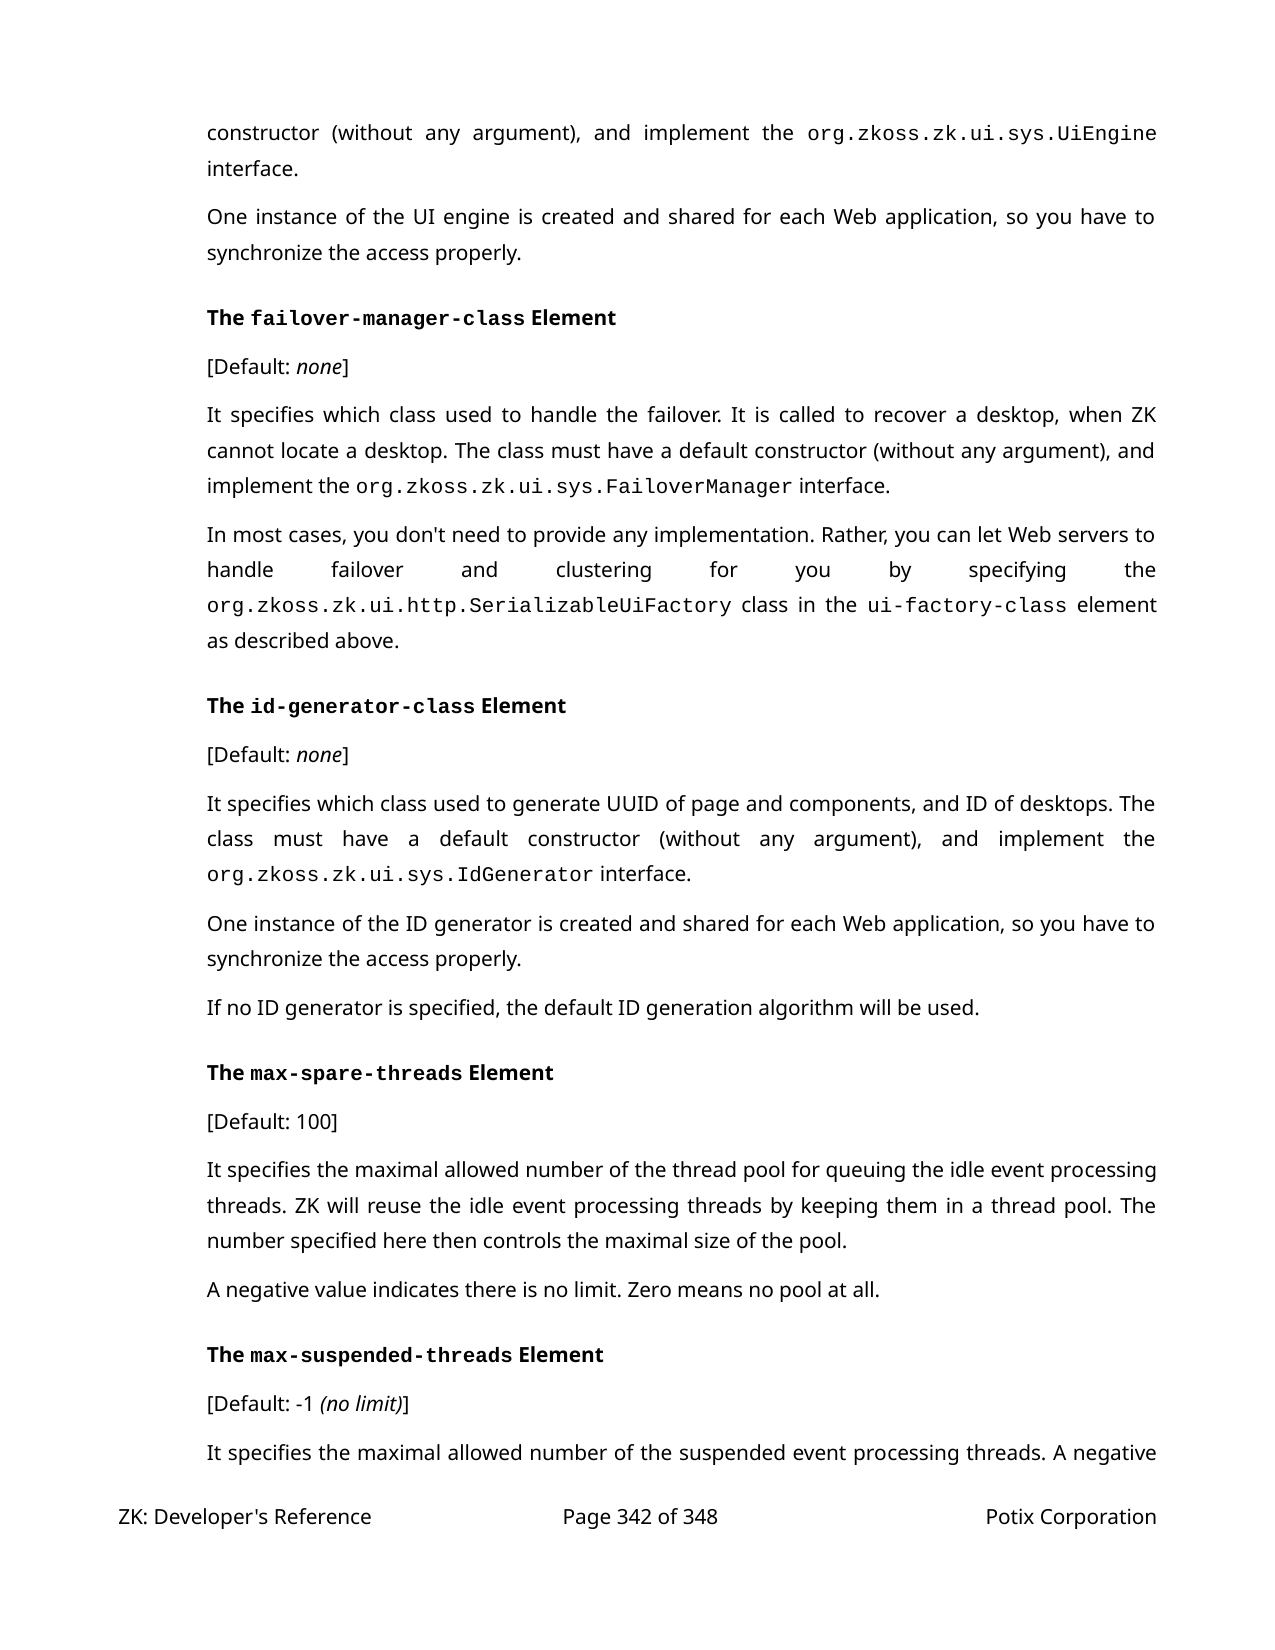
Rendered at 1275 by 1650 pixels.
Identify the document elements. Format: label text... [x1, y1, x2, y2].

text It specifies which class used to generate UUID of page and components, and ID of desktops. The class must have a default constructor (without any argument), and implement the org.zkoss.zk.ui.sys.IdGenerator interface. [207, 789, 1157, 888]
text It specifies the maximal allowed number of the suspended event processing threads. A negative [207, 1438, 1157, 1466]
text [Default: none] [207, 352, 1157, 380]
text [Default: -1 (no limit)] [207, 1389, 1157, 1417]
text [Default: 100] [207, 1107, 1157, 1135]
subtitle The id-generator-class Element [207, 691, 1157, 719]
text [Default: none] [207, 740, 1157, 768]
text If no ID generator is specified, the default ID generation algorithm will be used. [207, 993, 1157, 1021]
text It specifies which class used to handle the failover. It is called to recover a desktop, when ZK cannot locate a desktop. The class must have a default constructor (without any argument), and implement the org.zkoss.zk.ui.sys.FailoverManager interface. [207, 401, 1157, 499]
text It specifies the maximal allowed number of the thread pool for queuing the idle event processing threads. ZK will reuse the idle event processing threads by keeping them in a thread pool. The number specified here then controls the maximal size of the pool. [207, 1156, 1157, 1254]
subtitle The max-spare-threads Element [207, 1058, 1157, 1086]
subtitle The max-suspended-threads Element [207, 1340, 1157, 1368]
text One instance of the UI engine is created and shared for each Web application, so you have to synchronize the access properly. [207, 202, 1157, 266]
text A negative value indicates there is no limit. Zero means no pool at all. [207, 1275, 1157, 1303]
text constructor (without any argument), and implement the org.zkoss.zk.ui.sys.UiEngine interface. [207, 118, 1157, 182]
text One instance of the ID generator is created and shared for each Web application, so you have to synchronize the access properly. [207, 909, 1157, 972]
subtitle The failover-manager-class Element [207, 303, 1157, 331]
text In most cases, you don't need to provide any implementation. Rather, you can let Web servers to handle failover and clustering for you by specifying the org.zkoss.zk.ui.http.SerializableUiFactory class in the ui-factory-class element as described above. [207, 520, 1157, 654]
